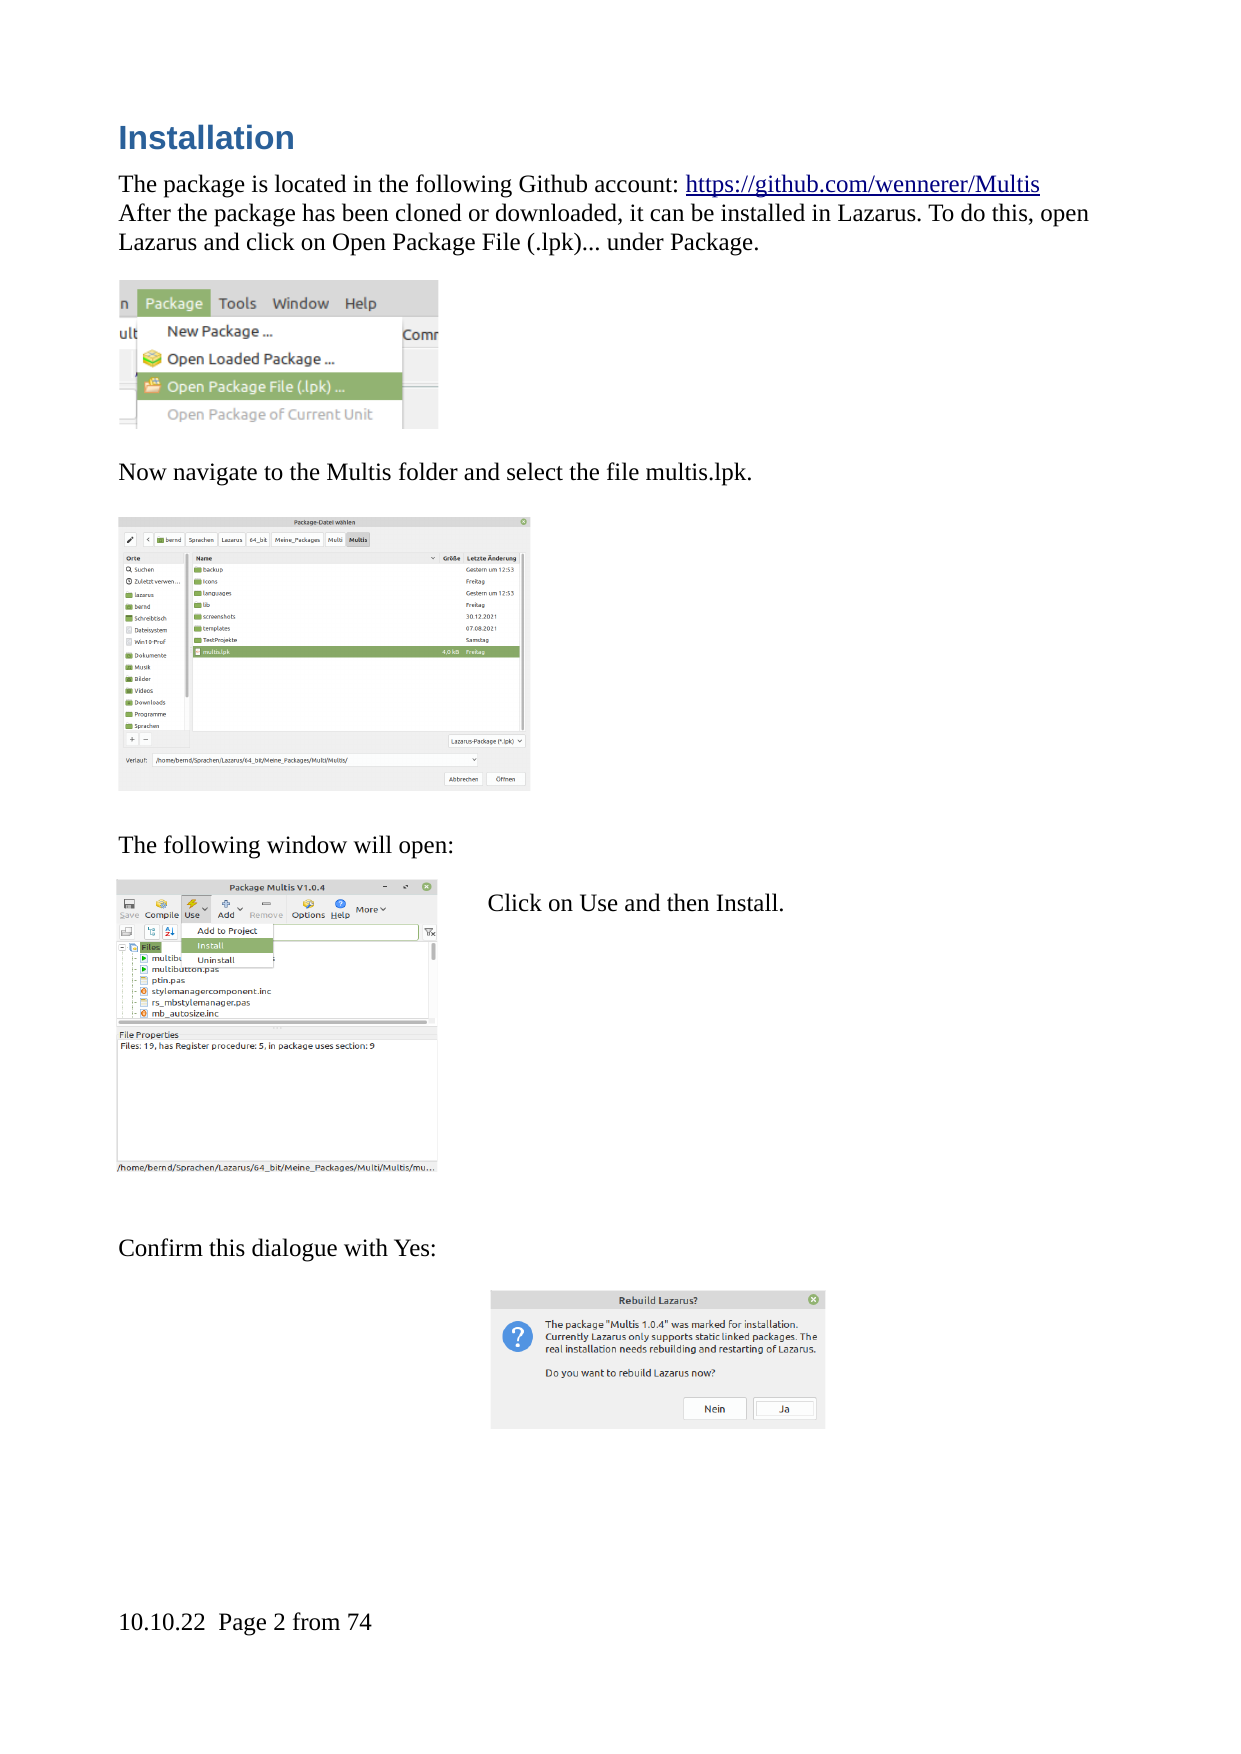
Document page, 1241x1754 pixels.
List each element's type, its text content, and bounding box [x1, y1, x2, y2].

text The following window will open: [118, 831, 1122, 859]
subtitle Installation [118, 118, 1122, 157]
text Now navigate to the Multis folder and select the file multis.lpk. [118, 457, 1122, 486]
picture [119, 280, 439, 429]
picture [116, 879, 438, 1172]
picture [490, 1290, 826, 1429]
text After the package has been cloned or downloaded, it can be installed in Lazarus. To do this, open Lazarus and click on Open Package File (.lpk)... under Package. [118, 198, 1122, 256]
text Click on Use and then Install. [438, 888, 1122, 917]
text Confirm this dialogue with Yes: [118, 1233, 1122, 1262]
picture [118, 517, 531, 791]
text The package is located in the following Github account: https://github.com/wennerer/Multis [118, 169, 1122, 198]
